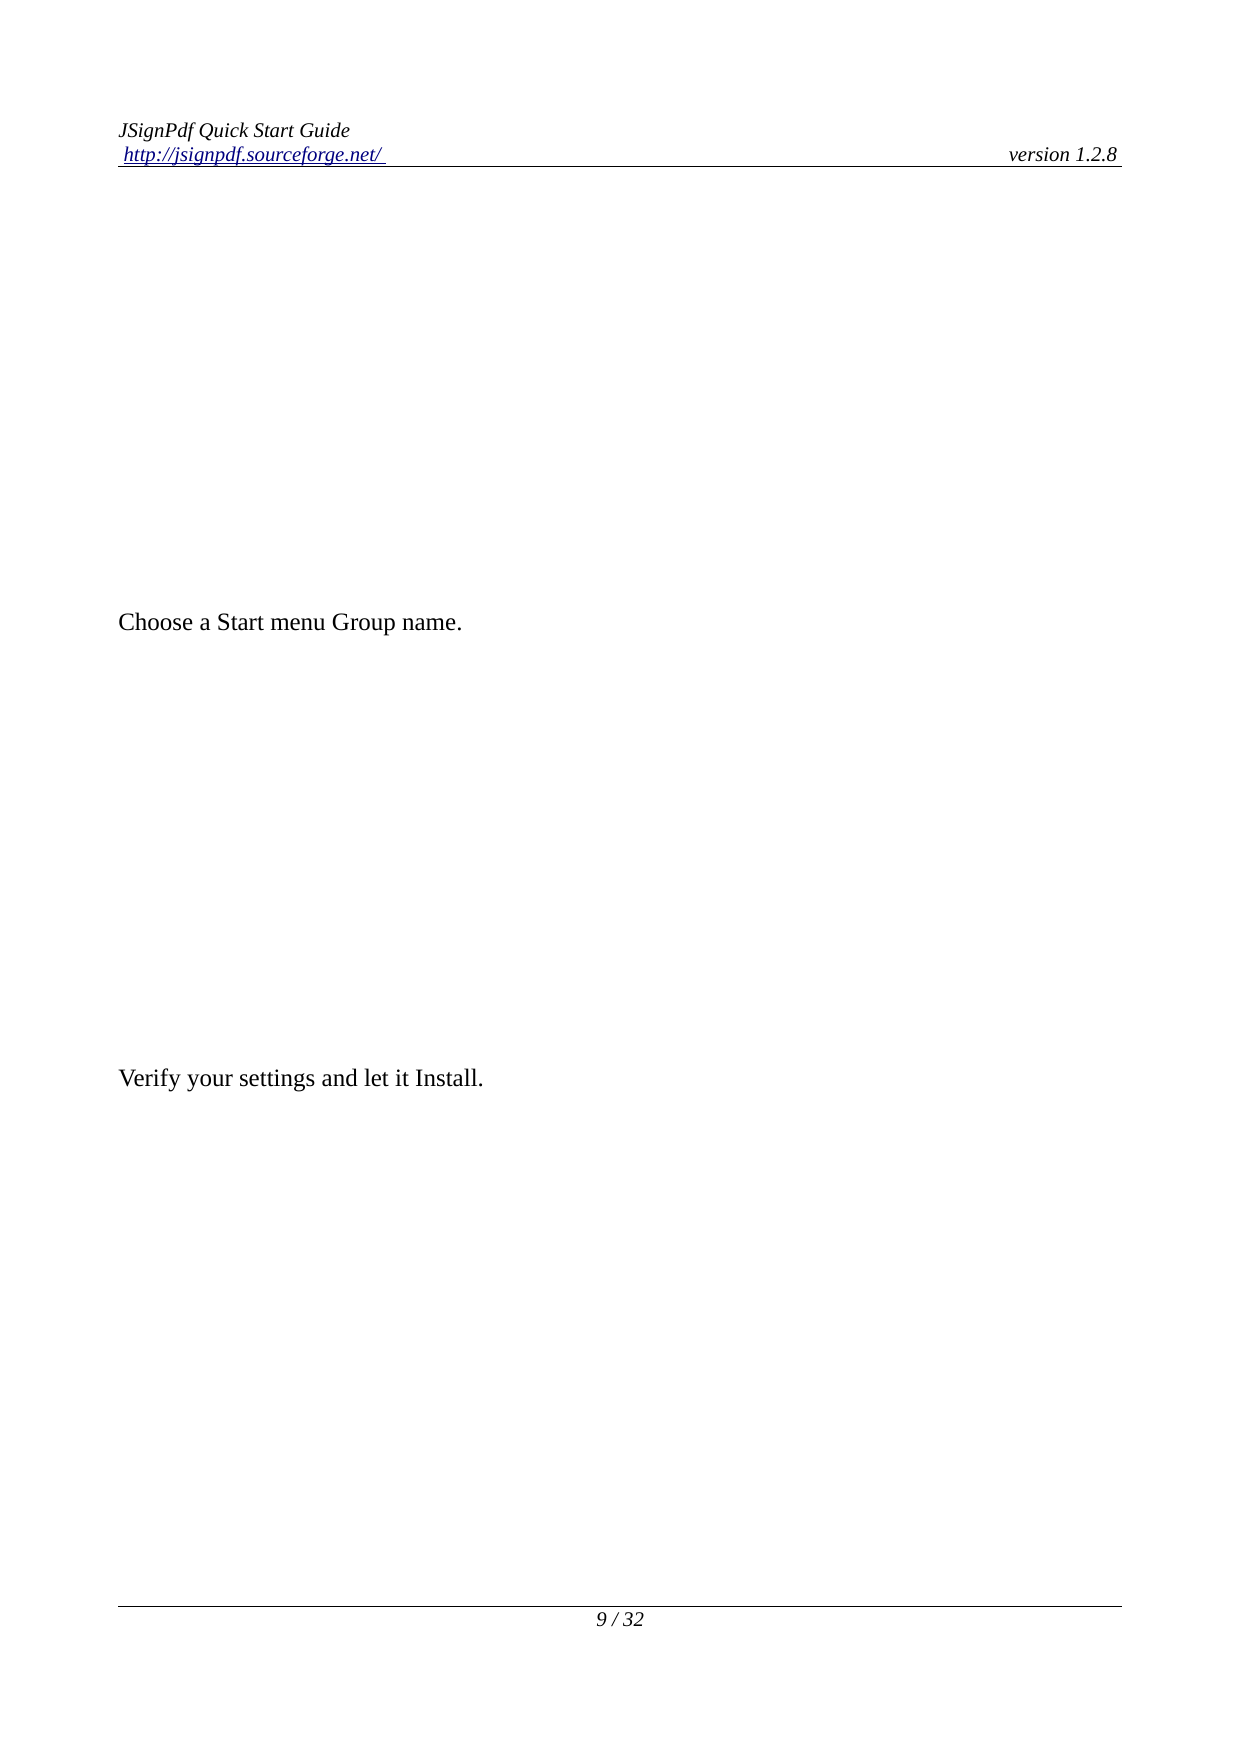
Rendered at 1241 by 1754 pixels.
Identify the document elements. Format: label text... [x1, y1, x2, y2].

text Choose a Start menu Group name. [118, 197, 1122, 635]
text Verify your settings and let it Install. [118, 648, 1122, 1092]
